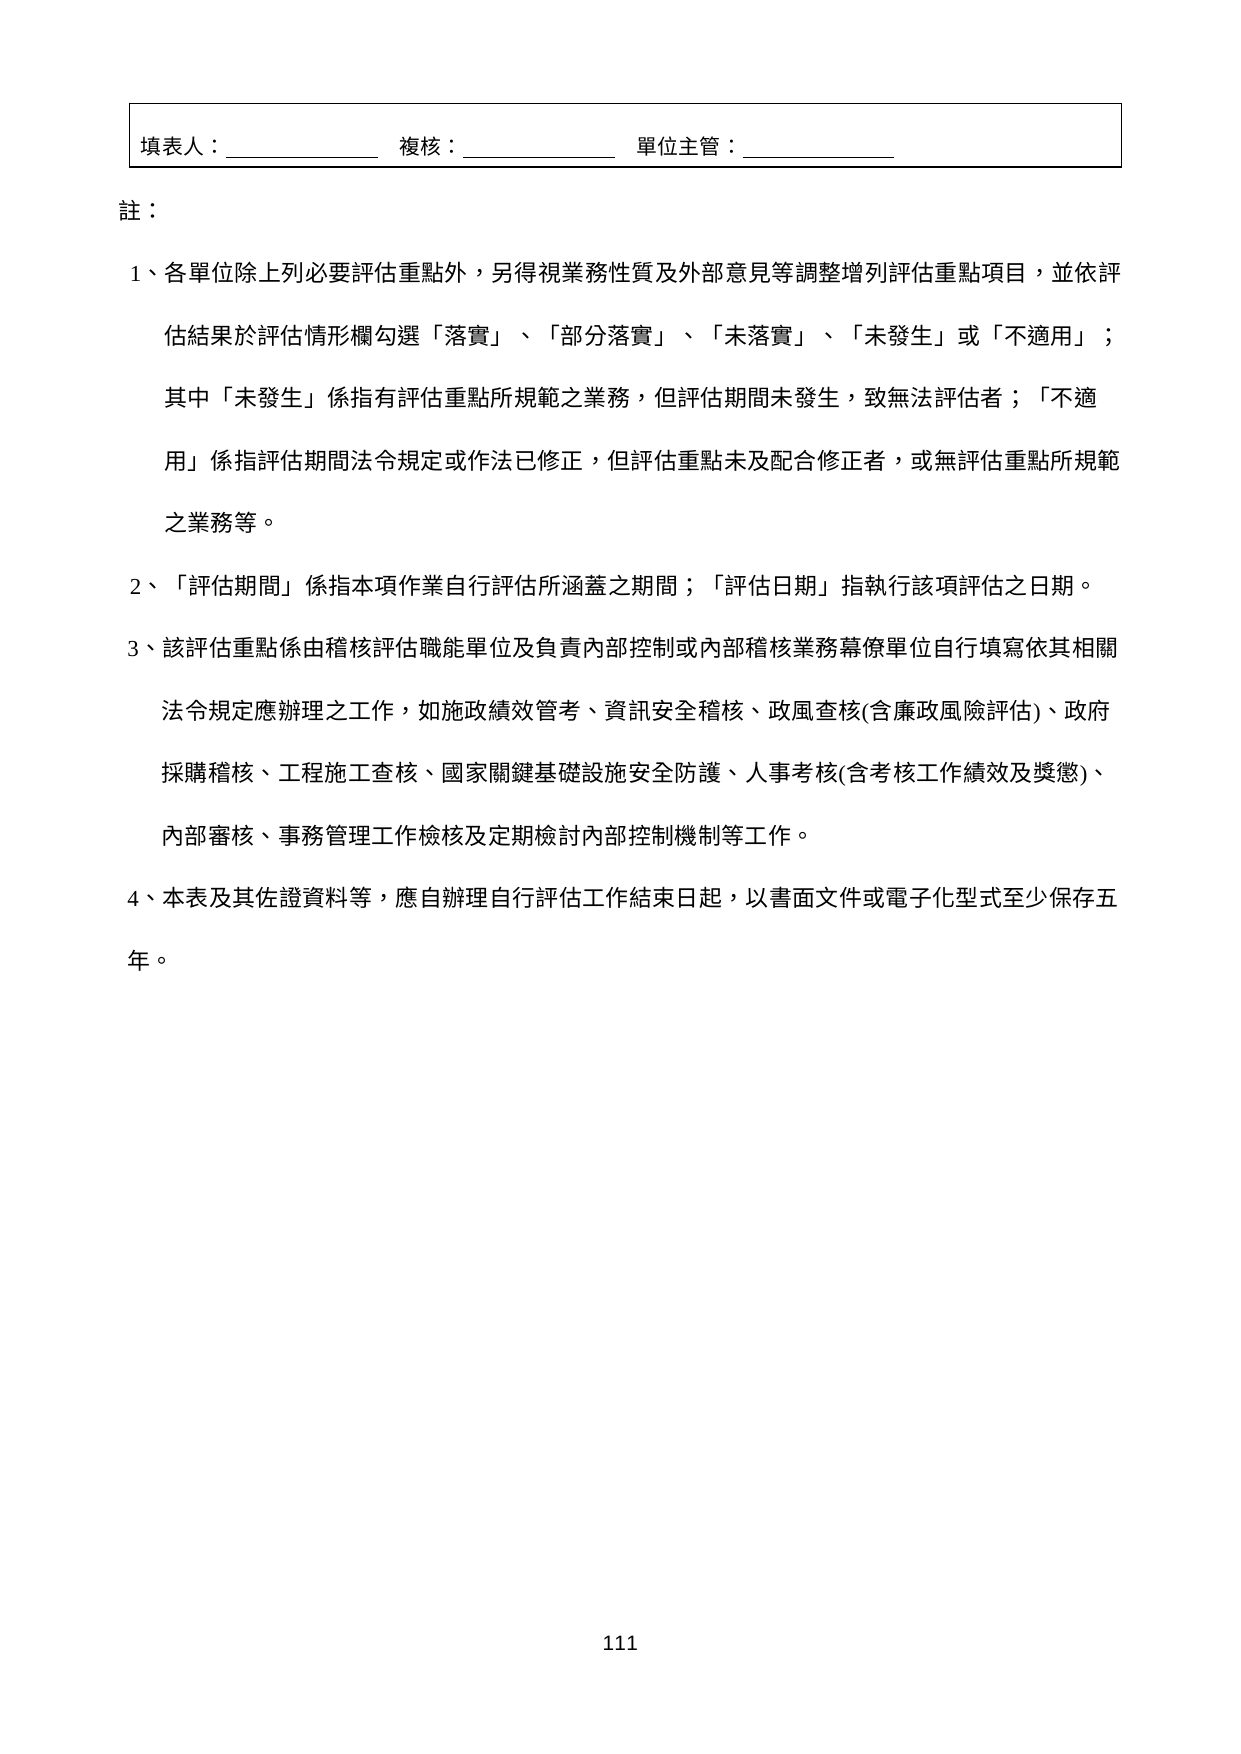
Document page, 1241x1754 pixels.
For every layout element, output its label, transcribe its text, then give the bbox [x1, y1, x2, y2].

text 4、本表及其佐證資料等，應自辦理自行評估工作結束日起，以書面文件或電子化型式至少保存五年。 [127, 855, 1122, 980]
text 3、該評估重點係由稽核評估職能單位及負責內部控制或內部稽核業務幕僚單位自行填寫依其相關法令規定應辦理之工作，如施政績效管考、資訊安全稽核、政風查核(含廉政風險評估)、政府採購稽核、工程施工查核、國家關鍵基礎設施安全防護、人事考核(含考核工作績效及獎懲)、內部審核、事務管理工作檢核及定期檢討內部控制機制等工作。 [127, 605, 1122, 855]
table_cell 填表人： 複核： 單位主管： [130, 104, 1121, 166]
text 2、「評估期間」係指本項作業自行評估所涵蓋之期間；「評估日期」指執行該項評估之日期。 [118, 542, 1122, 605]
text 註： [118, 167, 1122, 230]
text 1、各單位除上列必要評估重點外，另得視業務性質及外部意見等調整增列評估重點項目，並依評估結果於評估情形欄勾選「落實」、「部分落實」、「未落實」、「未發生」或「不適用」；其中「未發生」係指有評估重點所規範之業務，但評估期間未發生，致無法評估者；「不適用」係指評估期間法令規定或作法已修正，但評估重點未及配合修正者，或無評估重點所規範之業務等。 [129, 230, 1122, 542]
